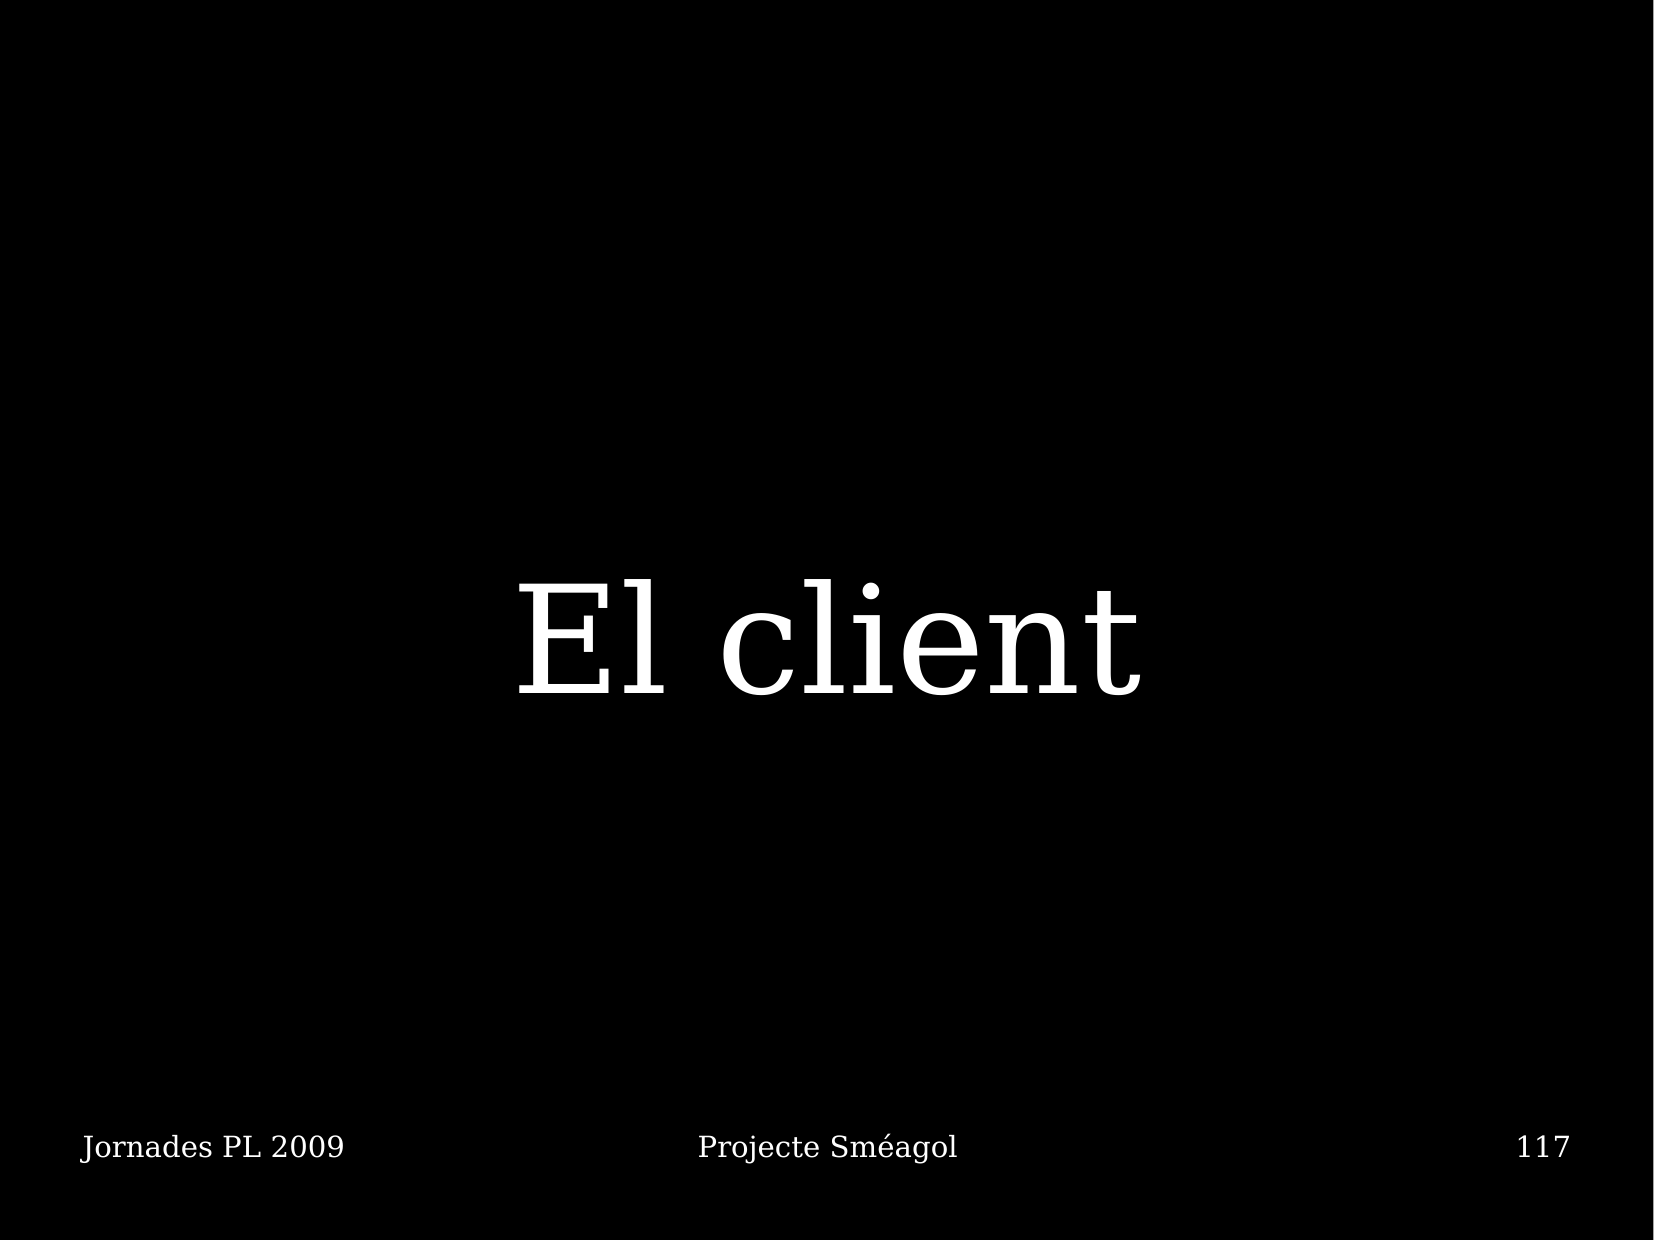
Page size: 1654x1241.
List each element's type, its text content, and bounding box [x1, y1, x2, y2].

title El client [82, 116, 1571, 1124]
